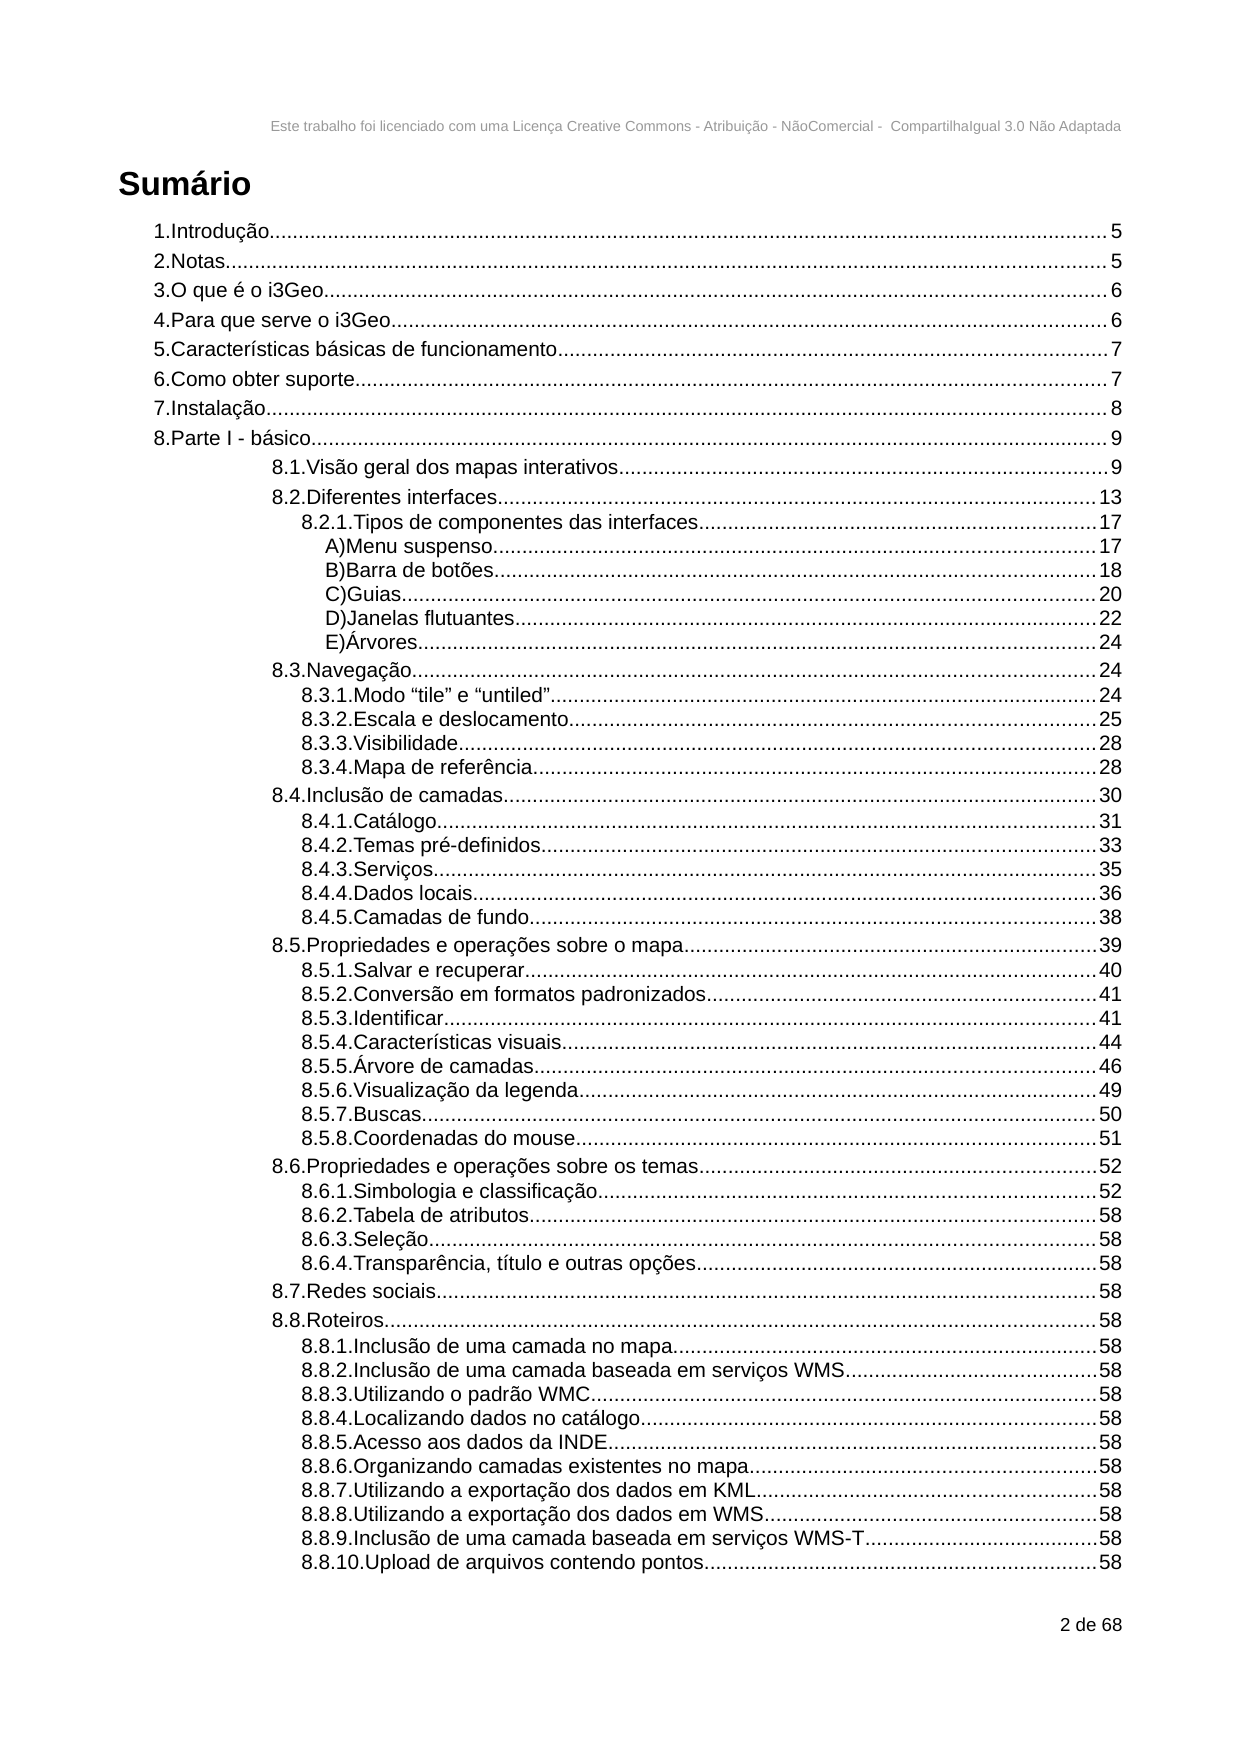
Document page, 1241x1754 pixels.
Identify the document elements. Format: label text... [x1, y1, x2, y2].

text 8.8.5.Acesso aos dados da INDE 58 [295, 1430, 1122, 1454]
text 8.8.1.Inclusão de uma camada no mapa 58 [295, 1334, 1122, 1358]
text 8.5.7.Buscas 50 [295, 1102, 1122, 1126]
text 8.6.4.Transparência, título e outras opções 58 [295, 1251, 1122, 1275]
text 8.4.3.Serviços 35 [295, 857, 1122, 881]
text 8.8.2.Inclusão de uma camada baseada em serviços WMS 58 [295, 1358, 1122, 1382]
text 8.4.5.Camadas de fundo 38 [295, 904, 1122, 928]
text 8.8.Roteiros 58 [266, 1304, 1122, 1334]
text D)Janelas flutuantes 22 [325, 606, 1122, 630]
text 8.2.Diferentes interfaces 13 [266, 481, 1122, 510]
text 8.8.3.Utilizando o padrão WMC 58 [295, 1382, 1122, 1406]
text 8.3.2.Escala e deslocamento 25 [295, 707, 1122, 731]
text 8.5.Propriedades e operações sobre o mapa 39 [266, 928, 1122, 958]
text 7.Instalação 8 [118, 392, 1122, 422]
text 1.Introdução 5 [118, 215, 1122, 245]
text 4.Para que serve o i3Geo 6 [118, 304, 1122, 333]
text 6.Como obter suporte 7 [118, 363, 1122, 392]
text 8.5.2.Conversão em formatos padronizados 41 [295, 982, 1122, 1006]
text 3.O que é o i3Geo 6 [118, 274, 1122, 304]
subtitle Sumário [118, 164, 1122, 203]
text 5.Características básicas de funcionamento 7 [118, 333, 1122, 363]
text 8.8.8.Utilizando a exportação dos dados em WMS 58 [295, 1502, 1122, 1526]
text 8.6.3.Seleção 58 [295, 1227, 1122, 1251]
text 8.5.1.Salvar e recuperar 40 [295, 958, 1122, 982]
text 8.8.10.Upload de arquivos contendo pontos 58 [295, 1549, 1122, 1573]
text B)Barra de botões 18 [325, 558, 1122, 582]
text 8.4.1.Catálogo 31 [295, 809, 1122, 833]
text 8.3.Navegação 24 [266, 654, 1122, 683]
text 8.8.7.Utilizando a exportação dos dados em KML 58 [295, 1478, 1122, 1502]
text 8.8.9.Inclusão de uma camada baseada em serviços WMS-T 58 [295, 1526, 1122, 1549]
text 8.3.1.Modo “tile” e “untiled” 24 [295, 683, 1122, 707]
text 8.3.3.Visibilidade 28 [295, 731, 1122, 755]
text 8.Parte I - básico 9 [118, 422, 1122, 451]
text 8.3.4.Mapa de referência 28 [295, 755, 1122, 779]
text E)Árvores 24 [325, 630, 1122, 654]
text 8.8.4.Localizando dados no catálogo 58 [295, 1406, 1122, 1430]
text 8.5.6.Visualização da legenda 49 [295, 1078, 1122, 1102]
text 8.1.Visão geral dos mapas interativos 9 [266, 451, 1122, 481]
text 8.6.2.Tabela de atributos 58 [295, 1203, 1122, 1227]
text 8.5.5.Árvore de camadas 46 [295, 1054, 1122, 1078]
text 8.2.1.Tipos de componentes das interfaces 17 [295, 510, 1122, 534]
text 8.5.8.Coordenadas do mouse 51 [295, 1126, 1122, 1149]
text 8.5.4.Características visuais 44 [295, 1030, 1122, 1054]
text 8.4.2.Temas pré-definidos 33 [295, 833, 1122, 857]
text 8.6.1.Simbologia e classificação 52 [295, 1179, 1122, 1203]
text 8.7.Redes sociais 58 [266, 1275, 1122, 1304]
text 8.4.Inclusão de camadas 30 [266, 779, 1122, 809]
text 8.4.4.Dados locais 36 [295, 881, 1122, 904]
text 2.Notas 5 [118, 245, 1122, 274]
text 8.6.Propriedades e operações sobre os temas 52 [266, 1149, 1122, 1179]
text 8.8.6.Organizando camadas existentes no mapa 58 [295, 1454, 1122, 1478]
text C)Guias 20 [325, 582, 1122, 606]
text 8.5.3.Identificar 41 [295, 1006, 1122, 1030]
text A)Menu suspenso 17 [325, 534, 1122, 558]
